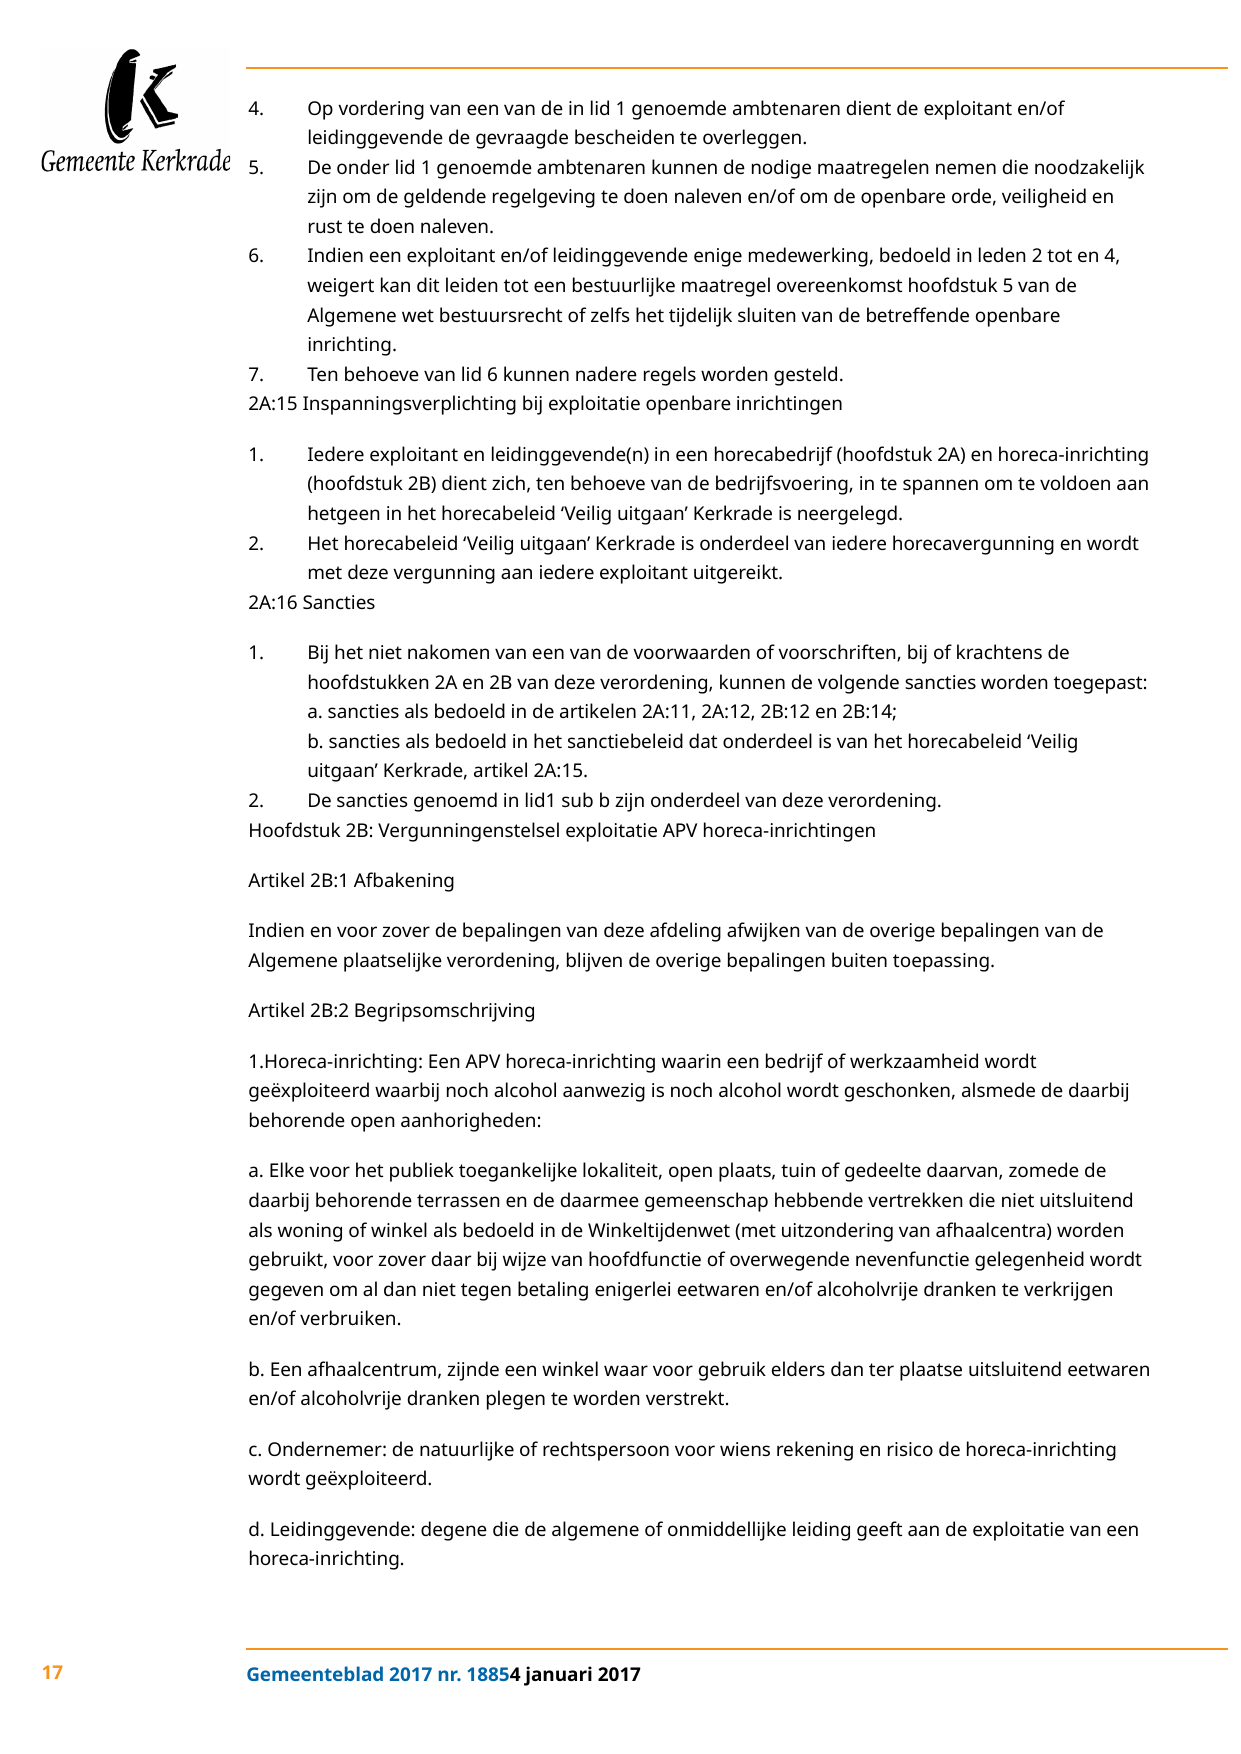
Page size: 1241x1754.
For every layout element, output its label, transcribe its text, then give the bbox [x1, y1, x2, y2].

text d. Leidinggevende: degene die de algemene of onmiddellijke leiding geeft aan de exploitatie van een horeca-inrichting. [248, 1516, 1152, 1571]
text 1.Horeca-inrichting: Een APV horeca-inrichting waarin een bedrijf of werkzaamheid wordt geëxploiteerd waarbij noch alcohol aanwezig is noch alcohol wordt geschonken, alsmede de daarbij behorende open aanhorigheden: [248, 1048, 1152, 1133]
text a. Elke voor het publiek toegankelijke lokaliteit, open plaats, tuin of gedeelte daarvan, zomede de daarbij behorende terrassen en de daarmee gemeenschap hebbende vertrekken die niet uitsluitend als woning of winkel als bedoeld in de Winkeltijdenwet (met uitzondering van afhaalcentra) worden gebruikt, voor zover daar bij wijze van hoofdfunctie of overwegende nevenfunctie gelegenheid wordt gegeven om al dan niet tegen betaling enigerlei eetwaren en/of alcoholvrije dranken te verkrijgen en/of verbruiken. [248, 1158, 1152, 1331]
text Artikel 2B:1 Afbakening [248, 867, 1152, 893]
list a. sancties als bedoeld in de artikelen 2A:11, 2A:12, 2B:12 en 2B:14; [248, 698, 1152, 724]
list Bij het niet nakomen van een van de voorwaarden of voorschriften, bij of krachtens de hoofdstukken 2A en 2B van deze verordening, kunnen de volgende sancties worden toegepast: [248, 639, 1152, 695]
list De sancties genoemd in lid1 sub b zijn onderdeel van deze verordening. [248, 787, 1152, 813]
text b. Een afhaalcentrum, zijnde een winkel waar voor gebruik elders dan ter plaatse uitsluitend eetwaren en/of alcoholvrije dranken plegen te worden verstrekt. [248, 1356, 1152, 1411]
text Hoofdstuk 2B: Vergunningenstelsel exploitatie APV horeca-inrichtingen [248, 817, 1152, 843]
text Indien en voor zover de bepalingen van deze afdeling afwijken van de overige bepalingen van de Algemene plaatselijke verordening, blijven de overige bepalingen buiten toepassing. [248, 918, 1152, 973]
list Iedere exploitant en leidinggevende(n) in een horecabedrijf (hoofdstuk 2A) en horeca-inrichting (hoofdstuk 2B) dient zich, ten behoeve van de bedrijfsvoering, in te spannen om te voldoen aan hetgeen in het horecabeleid ‘Veilig uitgaan’ Kerkrade is neergelegd. [248, 441, 1152, 526]
list b. sancties als bedoeld in het sanctiebeleid dat onderdeel is van het horecabeleid ‘Veilig uitgaan’ Kerkrade, artikel 2A:15. [248, 728, 1152, 783]
picture [41, 47, 231, 172]
list Op vordering van een van de in lid 1 genoemde ambtenaren dient de exploitant en/of leidinggevende de gevraagde bescheiden te overleggen. [248, 95, 1152, 150]
list De onder lid 1 genoemde ambtenaren kunnen de nodige maatregelen nemen die noodzakelijk zijn om de geldende regelgeving te doen naleven en/of om de openbare orde, veiligheid en rust te doen naleven. [248, 154, 1152, 239]
list Ten behoeve van lid 6 kunnen nadere regels worden gesteld. [248, 361, 1152, 387]
text 2A:15 Inspanningsverplichting bij exploitatie openbare inrichtingen [248, 391, 1152, 416]
text c. Ondernemer: de natuurlijke of rechtspersoon voor wiens rekening en risico de horeca-inrichting wordt geëxploiteerd. [248, 1436, 1152, 1491]
list Indien een exploitant en/of leidinggevende enige medewerking, bedoeld in leden 2 tot en 4, weigert kan dit leiden tot een bestuurlijke maatregel overeenkomst hoofdstuk 5 van de Algemene wet bestuursrecht of zelfs het tijdelijk sluiten van de betreffende openbare inrichting. [248, 243, 1152, 357]
text 2A:16 Sancties [248, 589, 1152, 615]
list Het horecabeleid ‘Veilig uitgaan’ Kerkrade is onderdeel van iedere horecavergunning en wordt met deze vergunning aan iedere exploitant uitgereikt. [248, 530, 1152, 585]
text Artikel 2B:2 Begripsomschrijving [248, 998, 1152, 1023]
